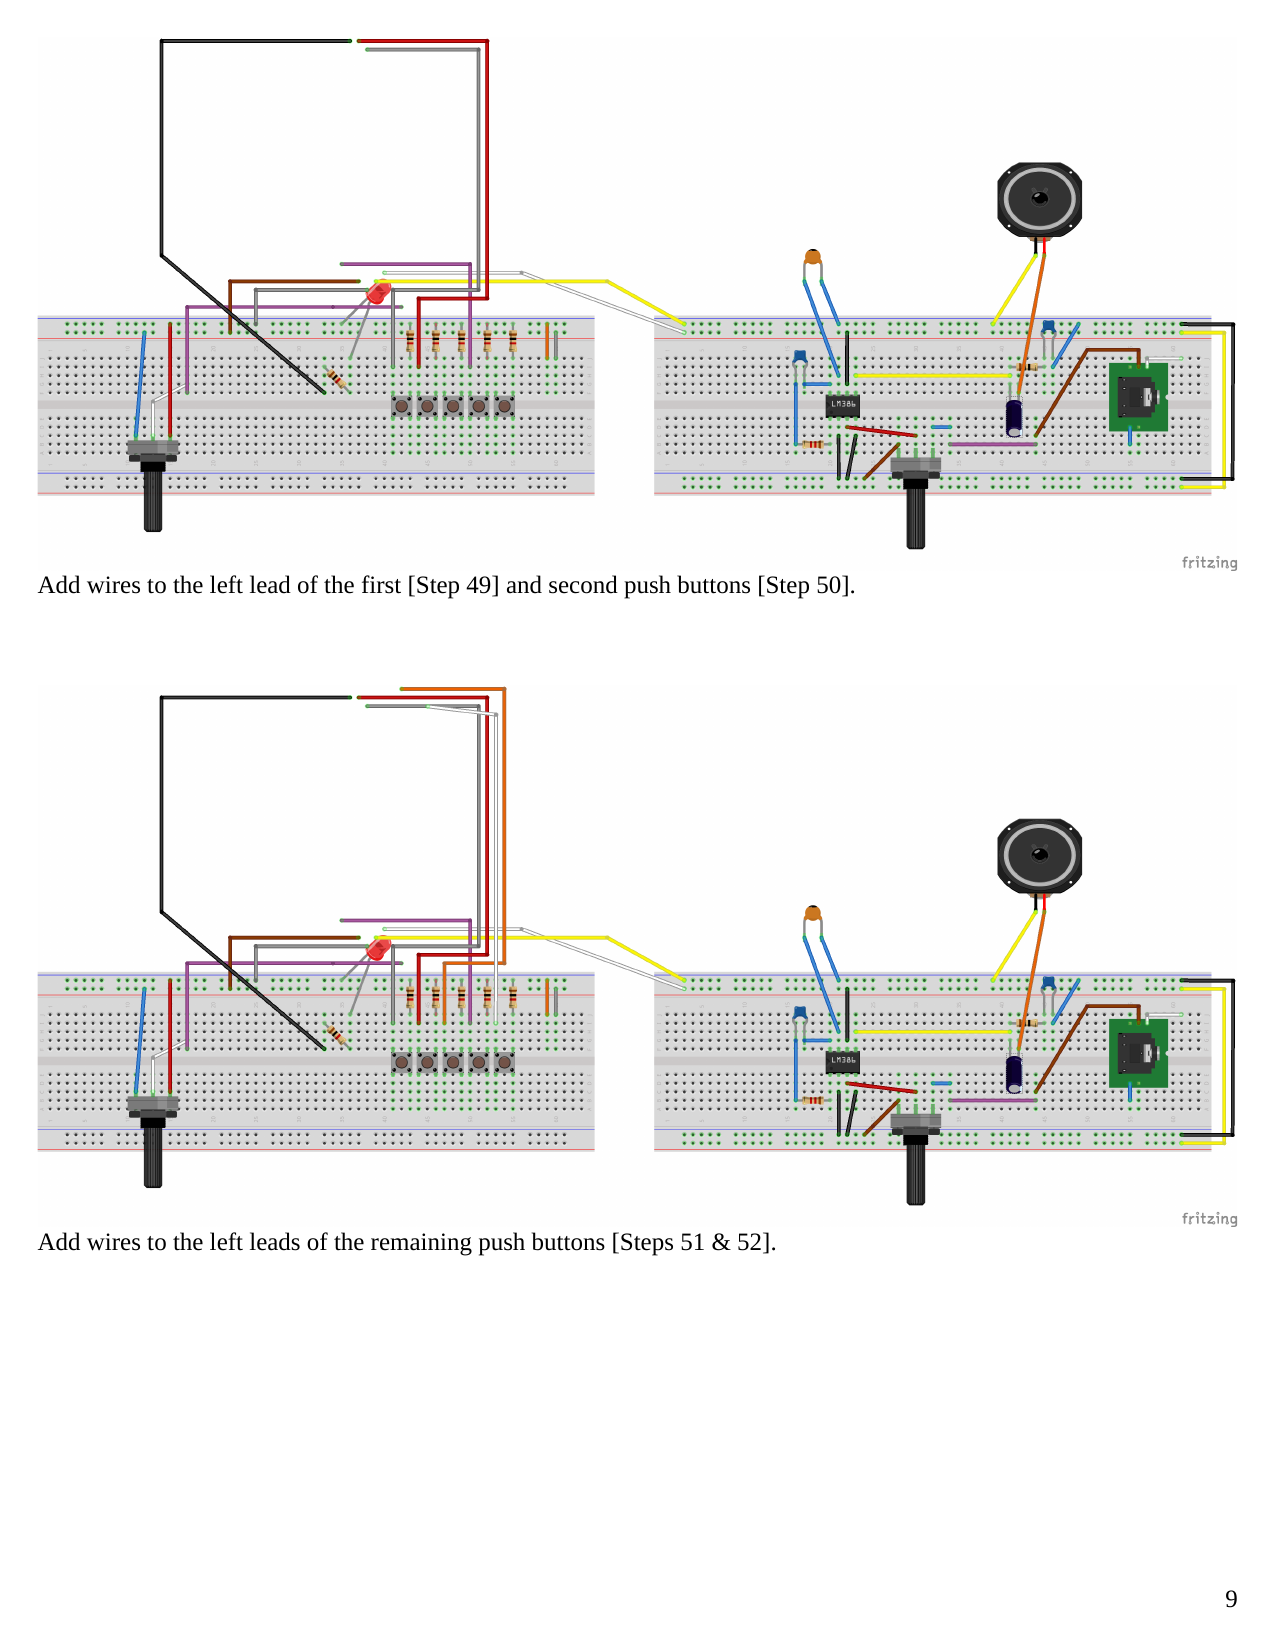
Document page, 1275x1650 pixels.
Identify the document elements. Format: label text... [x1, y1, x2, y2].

picture [37, 37, 1238, 571]
text Add wires to the left lead of the first [Step 49] and second push buttons [Step 50]. [37, 571, 1237, 599]
picture [37, 685, 1238, 1227]
text Add wires to the left leads of the remaining push buttons [Steps 51 & 52]. [37, 1227, 1237, 1255]
